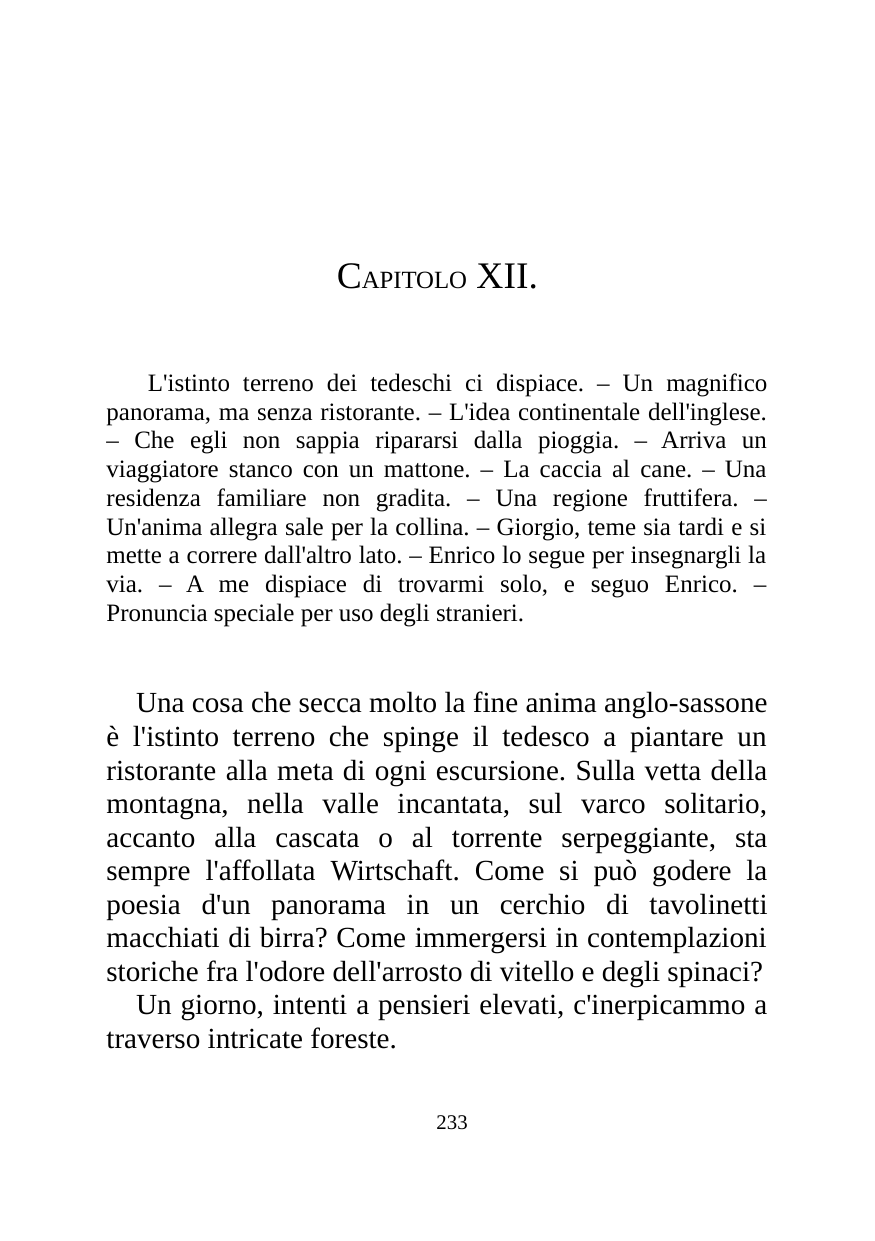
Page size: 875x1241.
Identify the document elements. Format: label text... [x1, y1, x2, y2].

text L'istinto terreno dei tedeschi ci dispiace. – Un magnifico panorama, ma senza ristorante. – L'idea continentale dell'inglese. – Che egli non sappia ripararsi dalla pioggia. – Arriva un viaggiatore stanco con un mattone. – La caccia al cane. – Una residenza familiare non gradita. – Una regione fruttifera. – Un'anima allegra sale per la collina. – Giorgio, teme sia tardi e si mette a correre dall'altro lato. – Enrico lo segue per insegnargli la via. – A me dispiace di trovarmi solo, e seguo Enrico. – Pronuncia speciale per uso degli stranieri. [106, 368, 768, 627]
text Una cosa che secca molto la fine anima anglo-sassone è l'istinto terreno che spinge il tedesco a piantare un ristorante alla meta di ogni escursione. Sulla vetta della montagna, nella valle incantata, sul varco solitario, accanto alla cascata o al torrente serpeggiante, sta sempre l'affollata Wirtschaft. Come si può godere la poesia d'un panorama in un cerchio di tavolinetti macchiati di birra? Come immergersi in contemplazioni storiche fra l'odore dell'arrosto di vitello e degli spinaci? [106, 686, 768, 987]
text Un giorno, intenti a pensieri elevati, c'inerpicammo a traverso intricate foreste. [106, 987, 768, 1054]
subtitle Capitolo XII. [106, 254, 768, 297]
